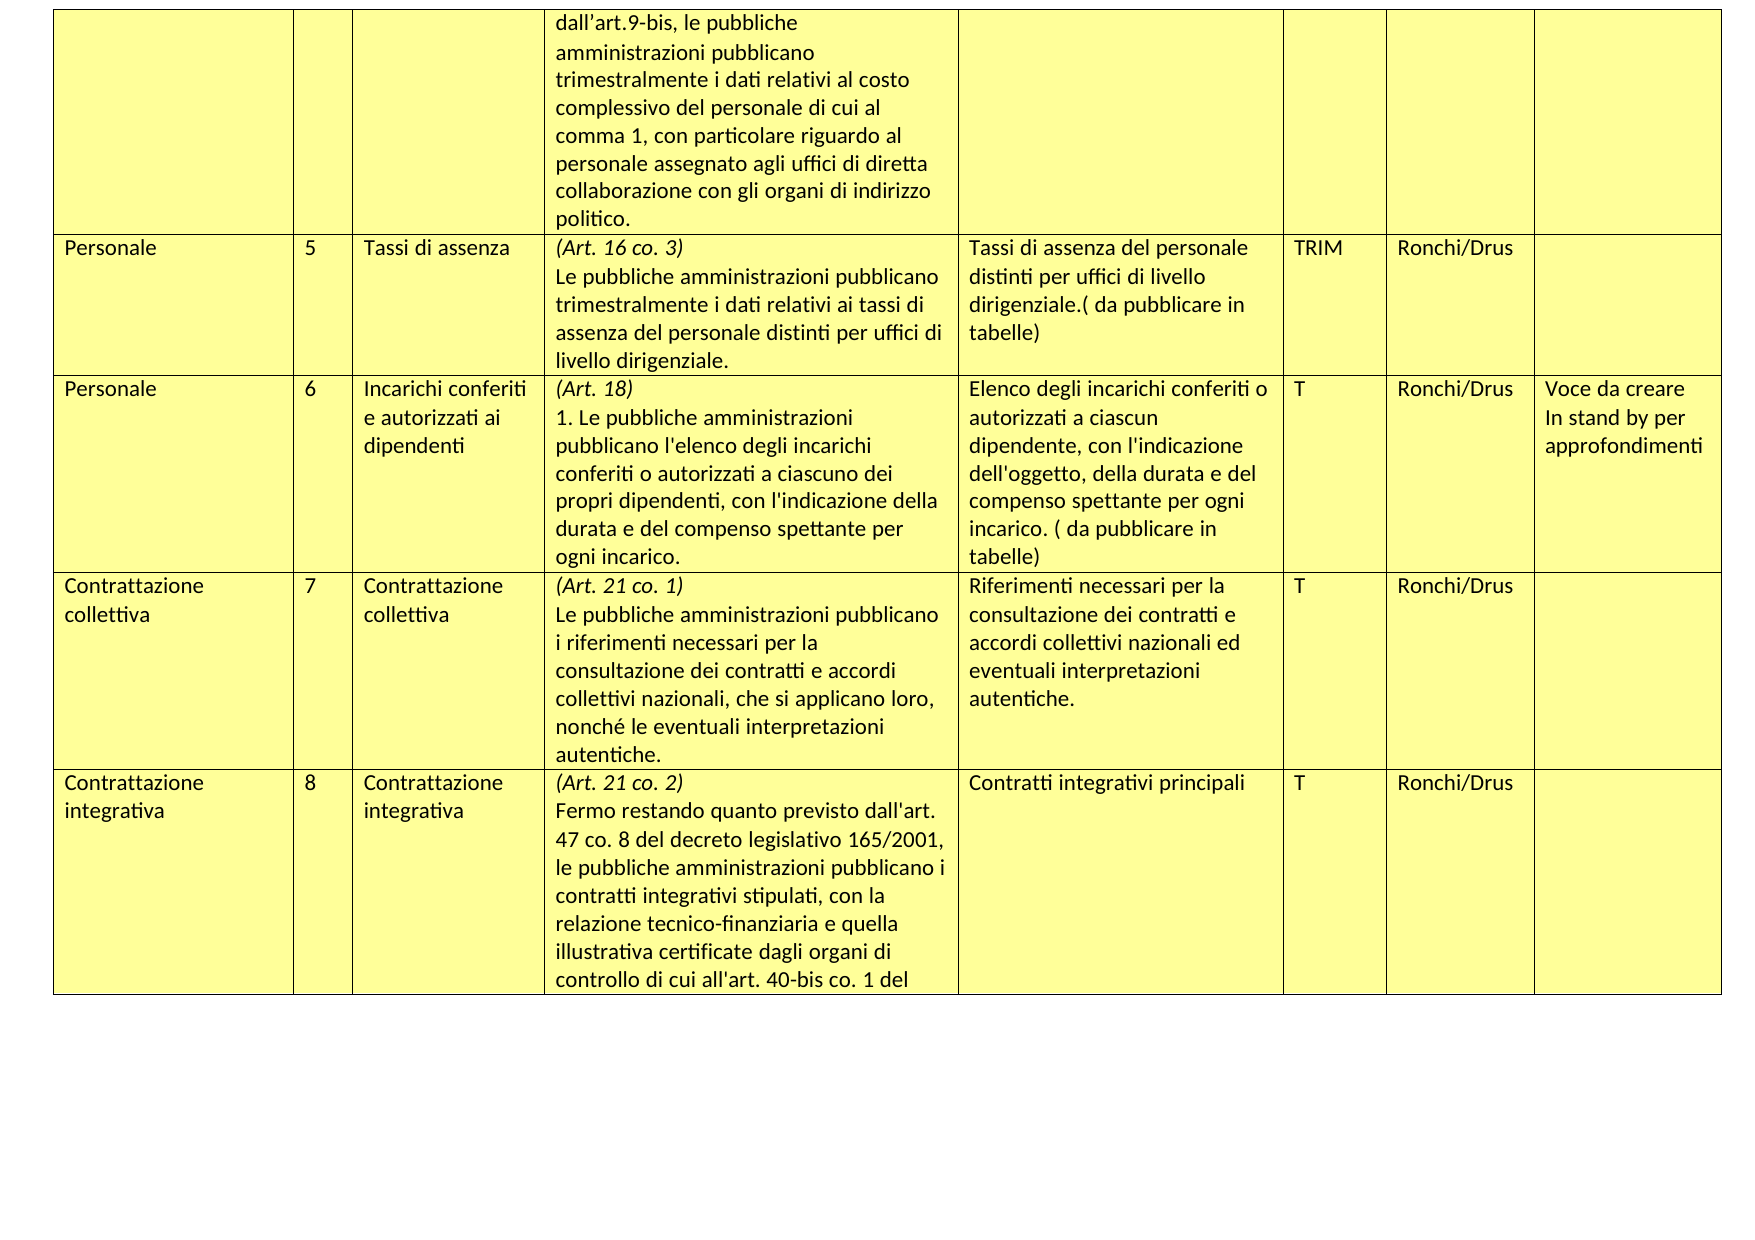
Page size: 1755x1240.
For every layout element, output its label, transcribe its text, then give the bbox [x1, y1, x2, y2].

table_cell Contrattazione collettiva [353, 573, 544, 769]
table_cell (Art. 16 co. 3) Le pubbliche amministrazioni pubblicano trimestralmente i dati relativi ai tassi di assenza del personale distinti per uffici di livello dirigenziale. [545, 235, 958, 375]
table_header dall’art.9-bis, le pubbliche amministrazioni pubblicano trimestralmente i dati relativi al costo complessivo del personale di cui al comma 1, con particolare riguardo al personale assegnato agli uffici di diretta collaborazione con gli organi di indirizzo politico. [545, 10, 958, 234]
table_cell Voce da creare In stand by per approfondimenti [1535, 376, 1721, 572]
table_cell Contrattazione collettiva [54, 573, 293, 769]
table_cell Contratti integrativi principali [959, 770, 1283, 993]
table_cell Tassi di assenza [353, 235, 544, 375]
table_cell 5 [294, 235, 352, 375]
table_cell [1535, 235, 1721, 375]
table_cell 7 [294, 573, 352, 769]
table_cell Riferimenti necessari per la consultazione dei contratti e accordi collettivi nazionali ed eventuali interpretazioni autentiche. [959, 573, 1283, 769]
table_cell Contrattazione integrativa [54, 770, 293, 993]
table_cell (Art. 21 co. 2) Fermo restando quanto previsto dall'art. 47 co. 8 del decreto legislativo 165/2001, le pubbliche amministrazioni pubblicano i contratti integrativi stipulati, con la relazione tecnico-finanziaria e quella illustrativa certificate dagli organi di controllo di cui all'art. 40-bis co. 1 del [545, 770, 958, 993]
table_cell [1535, 573, 1721, 769]
table_cell T [1284, 573, 1386, 769]
table_cell [1535, 770, 1721, 993]
table_cell (Art. 21 co. 1) Le pubbliche amministrazioni pubblicano i riferimenti necessari per la consultazione dei contratti e accordi collettivi nazionali, che si applicano loro, nonché le eventuali interpretazioni autentiche. [545, 573, 958, 769]
table_cell T [1284, 376, 1386, 572]
table_cell Personale [54, 235, 293, 375]
table_cell T [1284, 770, 1386, 993]
table_cell 6 [294, 376, 352, 572]
table_header [1535, 10, 1721, 234]
table_cell Incarichi conferiti e autorizzati ai dipendenti [353, 376, 544, 572]
table_header [294, 10, 352, 234]
table_cell Elenco degli incarichi conferiti o autorizzati a ciascun dipendente, con l'indicazione dell'oggetto, della durata e del compenso spettante per ogni incarico. ( da pubblicare in tabelle) [959, 376, 1283, 572]
table_cell Personale [54, 376, 293, 572]
table_cell TRIM [1284, 235, 1386, 375]
table_cell Contrattazione integrativa [353, 770, 544, 993]
table_cell Tassi di assenza del personale distinti per uffici di livello dirigenziale.( da pubblicare in tabelle) [959, 235, 1283, 375]
table_header [54, 10, 293, 234]
table_cell 8 [294, 770, 352, 993]
table_header [1387, 10, 1534, 234]
table_header [353, 10, 544, 234]
table_cell Ronchi/Drus [1387, 235, 1534, 375]
table_cell Ronchi/Drus [1387, 573, 1534, 769]
table_cell (Art. 18) 1. Le pubbliche amministrazioni pubblicano l'elenco degli incarichi conferiti o autorizzati a ciascuno dei propri dipendenti, con l'indicazione della durata e del compenso spettante per ogni incarico. [545, 376, 958, 572]
table_header [959, 10, 1283, 234]
table_header [1284, 10, 1386, 234]
table_cell Ronchi/Drus [1387, 770, 1534, 993]
table_cell Ronchi/Drus [1387, 376, 1534, 572]
